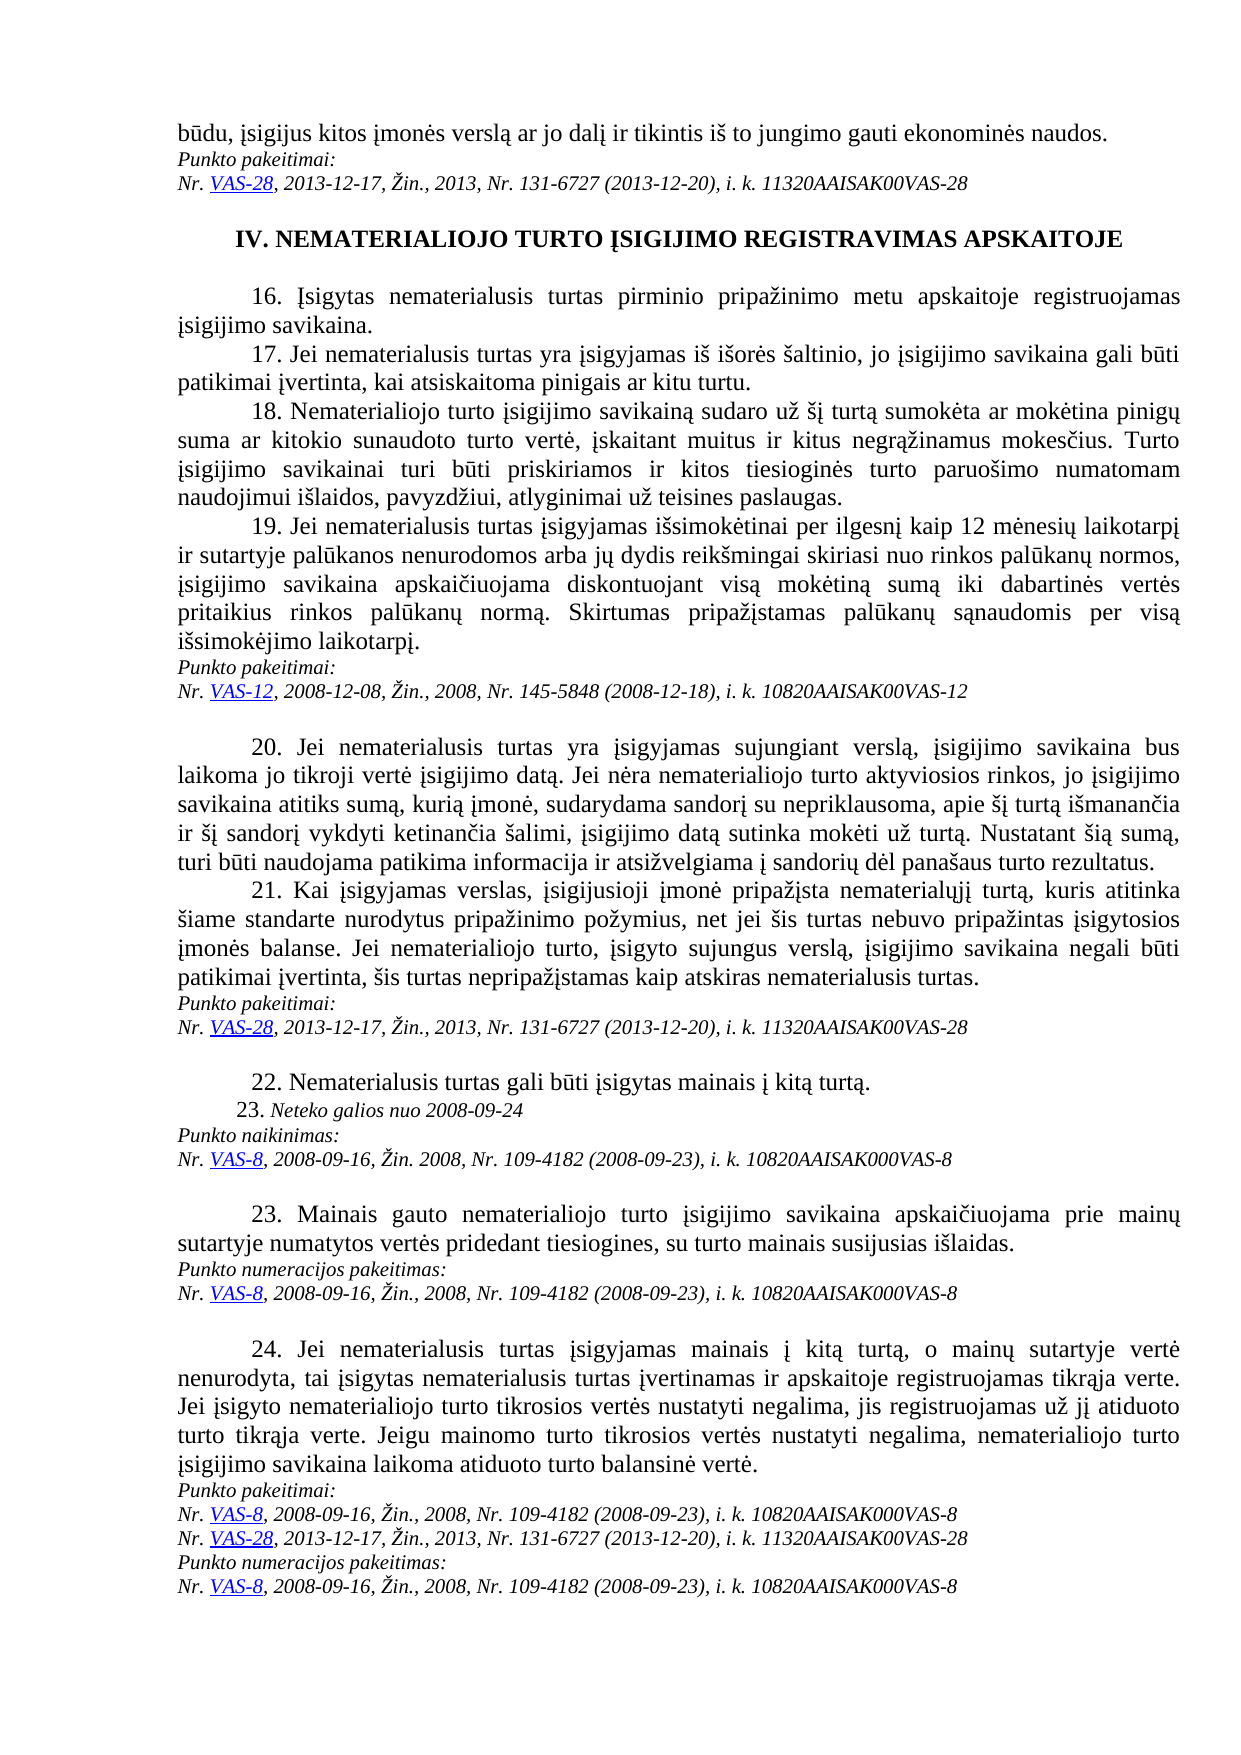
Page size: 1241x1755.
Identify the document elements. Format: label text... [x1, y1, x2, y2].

text Nr. VAS-8, 2008-09-16, Žin., 2008, Nr. 109-4182 (2008-09-23), i. k. 10820AAISAK000VAS-8 [177, 1502, 1181, 1526]
text Punkto numeracijos pakeitimas: [177, 1550, 1181, 1574]
text 19. Jei nematerialusis turtas įsigyjamas išsimokėtinai per ilgesnį kaip 12 mėnesių laikotarpį ir sutartyje palūkanos nenurodomos arba jų dydis reikšmingai skiriasi nuo rinkos palūkanų normos, įsigijimo savikaina apskaičiuojama diskontuojant visą mokėtiną sumą iki dabartinės vertės pritaikius rinkos palūkanų normą. Skirtumas pripažįstamas palūkanų sąnaudomis per visą išsimokėjimo laikotarpį. [177, 511, 1181, 655]
text Nr. VAS-8, 2008-09-16, Žin. 2008, Nr. 109-4182 (2008-09-23), i. k. 10820AAISAK000VAS-8 [177, 1147, 1181, 1171]
text būdu, įsigijus kitos įmonės verslą ar jo dalį ir tikintis iš to jungimo gauti ekonominės naudos. [177, 118, 1181, 147]
text 23. Mainais gauto nematerialiojo turto įsigijimo savikaina apskaičiuojama prie mainų sutartyje numatytos vertės pridedant tiesiogines, su turto mainais susijusias išlaidas. [177, 1199, 1181, 1257]
text Nr. VAS-12, 2008-12-08, Žin., 2008, Nr. 145-5848 (2008-12-18), i. k. 10820AAISAK00VAS-12 [177, 679, 1181, 703]
text Punkto pakeitimai: [177, 991, 1181, 1015]
text 23. Neteko galios nuo 2008-09-24 [177, 1096, 1181, 1123]
text Nr. VAS-8, 2008-09-16, Žin., 2008, Nr. 109-4182 (2008-09-23), i. k. 10820AAISAK000VAS-8 [177, 1574, 1181, 1598]
text 17. Jei nematerialusis turtas yra įsigyjamas iš išorės šaltinio, jo įsigijimo savikaina gali būti patikimai įvertinta, kai atsiskaitoma pinigais ar kitu turtu. [177, 339, 1181, 396]
text 24. Jei nematerialusis turtas įsigyjamas mainais į kitą turtą, o mainų sutartyje vertė nenurodyta, tai įsigytas nematerialusis turtas įvertinamas ir apskaitoje registruojamas tikrąja verte. Jei įsigyto nematerialiojo turto tikrosios vertės nustatyti negalima, jis registruojamas už jį atiduoto turto tikrąja verte. Jeigu mainomo turto tikrosios vertės nustatyti negalima, nematerialiojo turto įsigijimo savikaina laikoma atiduoto turto balansinė vertė. [177, 1334, 1181, 1478]
text Punkto naikinimas: [177, 1123, 1181, 1147]
text 22. Nematerialusis turtas gali būti įsigytas mainais į kitą turtą. [177, 1067, 1181, 1096]
text IV. NEMATERIALIOJO TURTO ĮSIGIJIMO REGISTRAVIMAS APSKAITOJE [177, 224, 1181, 252]
text 20. Jei nematerialusis turtas yra įsigyjamas sujungiant verslą, įsigijimo savikaina bus laikoma jo tikroji vertė įsigijimo datą. Jei nėra nematerialiojo turto aktyviosios rinkos, jo įsigijimo savikaina atitiks sumą, kurią įmonė, sudarydama sandorį su nepriklausoma, apie šį turtą išmanančia ir šį sandorį vykdyti ketinančia šalimi, įsigijimo datą sutinka mokėti už turtą. Nustatant šią sumą, turi būti naudojama patikima informacija ir atsižvelgiama į sandorių dėl panašaus turto rezultatus. [177, 732, 1181, 876]
text Nr. VAS-28, 2013-12-17, Žin., 2013, Nr. 131-6727 (2013-12-20), i. k. 11320AAISAK00VAS-28 [177, 1526, 1181, 1550]
text 16. Įsigytas nematerialusis turtas pirminio pripažinimo metu apskaitoje registruojamas įsigijimo savikaina. [177, 281, 1181, 339]
text Punkto pakeitimai: [177, 1478, 1181, 1502]
text Punkto numeracijos pakeitimas: [177, 1257, 1181, 1281]
text 18. Nematerialiojo turto įsigijimo savikainą sudaro už šį turtą sumokėta ar mokėtina pinigų suma ar kitokio sunaudoto turto vertė, įskaitant muitus ir kitus negrąžinamus mokesčius. Turto įsigijimo savikainai turi būti priskiriamos ir kitos tiesioginės turto paruošimo numatomam naudojimui išlaidos, pavyzdžiui, atlyginimai už teisines paslaugas. [177, 396, 1181, 511]
text 21. Kai įsigyjamas verslas, įsigijusioji įmonė pripažįsta nematerialųjį turtą, kuris atitinka šiame standarte nurodytus pripažinimo požymius, net jei šis turtas nebuvo pripažintas įsigytosios įmonės balanse. Jei nematerialiojo turto, įsigyto sujungus verslą, įsigijimo savikaina negali būti patikimai įvertinta, šis turtas nepripažįstamas kaip atskiras nematerialusis turtas. [177, 876, 1181, 991]
text Nr. VAS-28, 2013-12-17, Žin., 2013, Nr. 131-6727 (2013-12-20), i. k. 11320AAISAK00VAS-28 [177, 171, 1181, 195]
text Punkto pakeitimai: [177, 147, 1181, 171]
text Nr. VAS-28, 2013-12-17, Žin., 2013, Nr. 131-6727 (2013-12-20), i. k. 11320AAISAK00VAS-28 [177, 1015, 1181, 1039]
text Nr. VAS-8, 2008-09-16, Žin., 2008, Nr. 109-4182 (2008-09-23), i. k. 10820AAISAK000VAS-8 [177, 1281, 1181, 1305]
text Punkto pakeitimai: [177, 655, 1181, 679]
